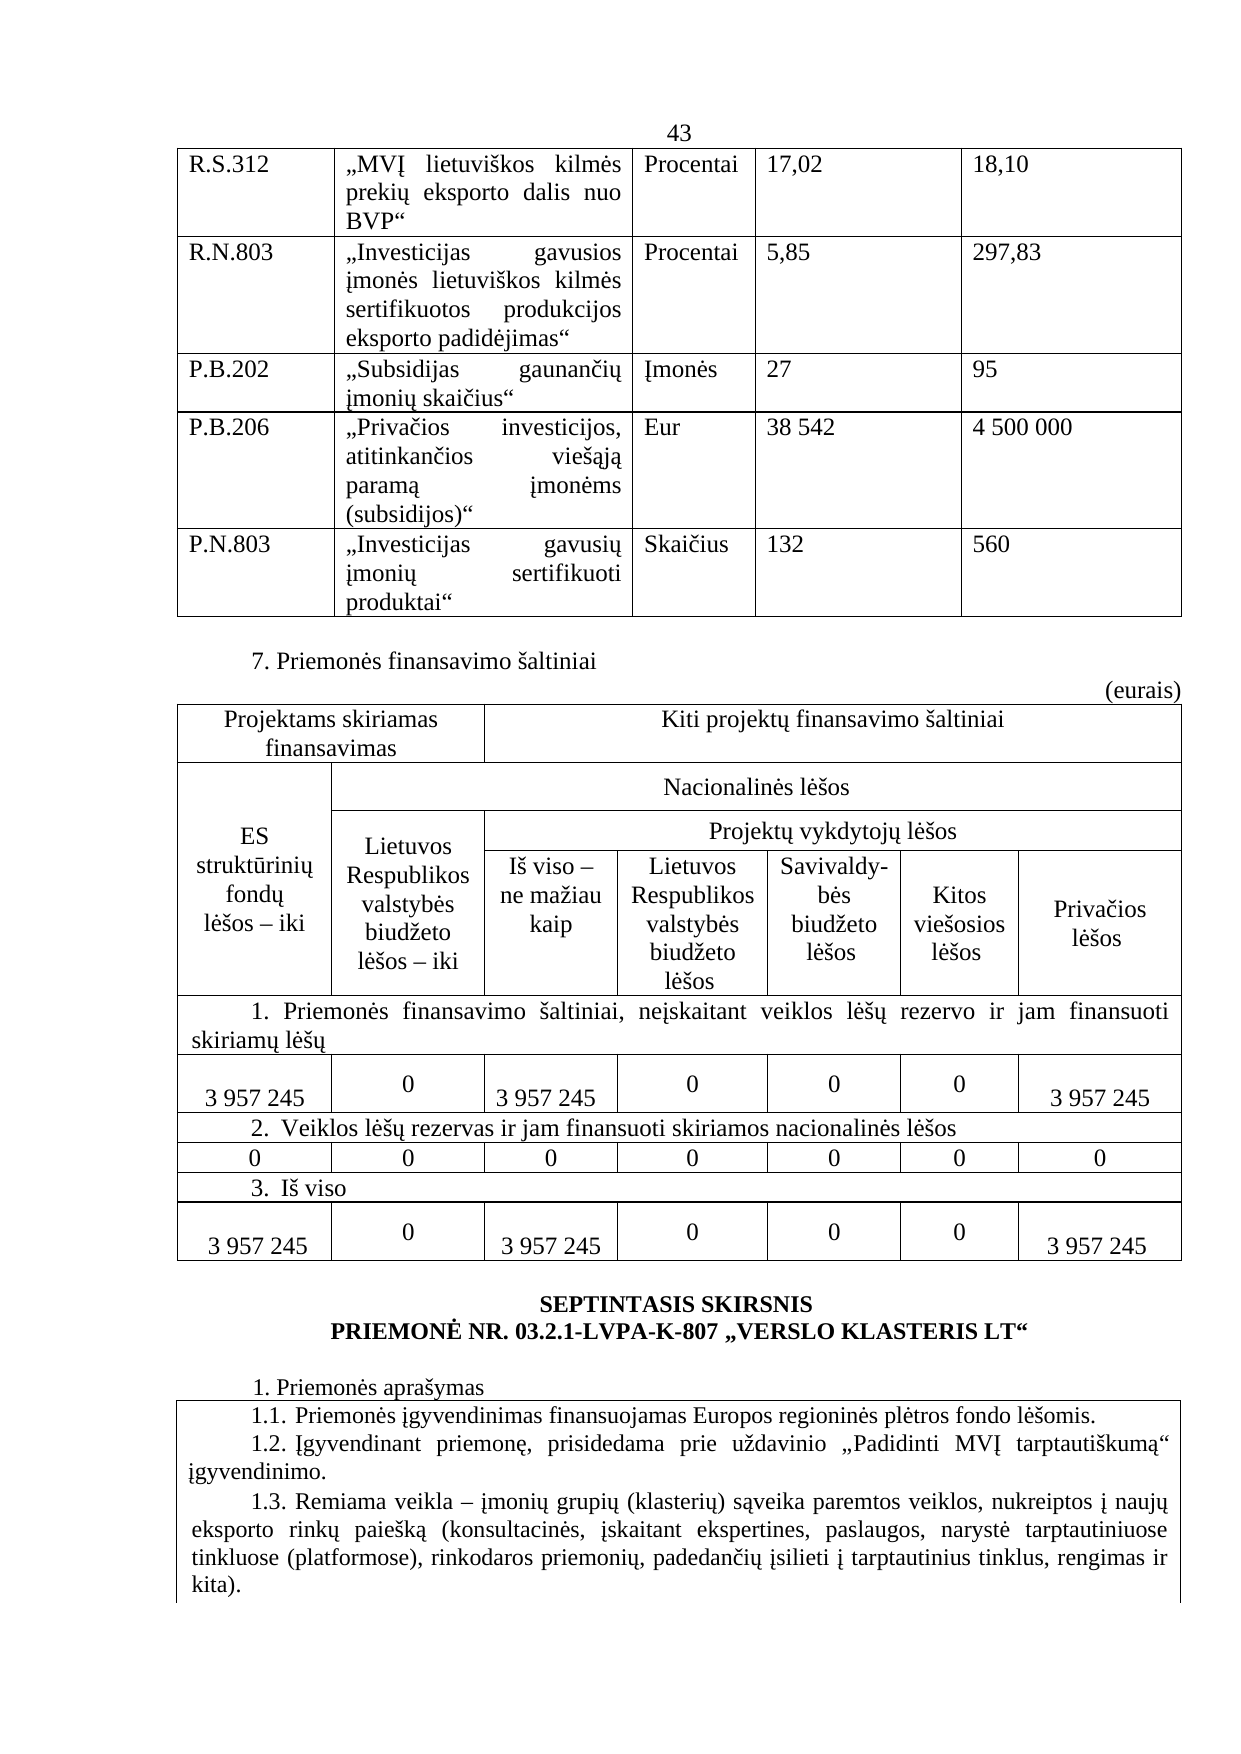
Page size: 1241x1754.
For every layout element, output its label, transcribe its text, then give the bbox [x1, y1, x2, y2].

table_cell „MVĮ lietuviškos kilmės prekių eksporto dalis nuo BVP“ [335, 149, 632, 236]
table_cell Kitos viešosios lėšos [901, 851, 1018, 995]
table_cell Privačios lėšos [1019, 851, 1181, 995]
table_cell 0 [332, 1055, 484, 1112]
table_cell Projektų vykdytojų lėšos [485, 811, 1181, 850]
table_cell 0 [768, 1055, 900, 1112]
table_cell ES struktūrinių fondų lėšos – iki [178, 763, 331, 995]
table_cell 3 957 245 [485, 1203, 617, 1260]
table_cell „Privačios investicijos, atitinkančios viešąją paramą įmonėms (subsidijos)“ [335, 413, 632, 528]
table_cell P.N.803 [178, 529, 334, 616]
text PRIEMONĖ NR. 03.2.1-LVPA-K-807 „VERSLO KLASTERIS LT“ [177, 1317, 1181, 1345]
table_cell Lietuvos Respublikos valstybės biudžeto lėšos – iki [332, 811, 484, 995]
table_header 1.1. Priemonės įgyvendinimas finansuojamas Europos regioninės plėtros fondo lėšomis. [177, 1401, 1180, 1429]
table_header Kiti projektų finansavimo šaltiniai [485, 705, 1181, 762]
table_cell 17,02 [756, 149, 961, 236]
table_cell 5,85 [756, 237, 961, 353]
table_cell 1. Priemonės finansavimo šaltiniai, neįskaitant veiklos lėšų rezervo ir jam finansuoti skiriamų lėšų [178, 996, 1181, 1053]
table_cell R.S.312 [178, 149, 334, 236]
table_header Projektams skiriamas finansavimas [178, 705, 484, 762]
table_cell 3. Iš viso [178, 1173, 1181, 1201]
text SEPTINTASIS SKIRSNIS [177, 1290, 1181, 1317]
table_cell 0 [618, 1203, 767, 1260]
table_cell 95 [962, 354, 1181, 411]
table_cell 3 957 245 [178, 1055, 331, 1112]
table_cell 0 [901, 1055, 1018, 1112]
table_cell „Investicijas gavusių įmonių sertifikuoti produktai“ [335, 529, 632, 616]
table_cell R.N.803 [178, 237, 334, 353]
text 7. Priemonės finansavimo šaltiniai [177, 646, 1181, 675]
table_cell 3 957 245 [1019, 1055, 1181, 1112]
table_cell 560 [962, 529, 1181, 616]
table_cell 18,10 [962, 149, 1181, 236]
table_cell Nacionalinės lėšos [332, 763, 1181, 810]
table_cell 3 957 245 [1019, 1203, 1181, 1260]
table_cell „Subsidijas gaunančių įmonių skaičius“ [335, 354, 632, 411]
table_cell Procentai [633, 149, 755, 236]
table_cell Lietuvos Respublikos valstybės biudžeto lėšos [618, 851, 767, 995]
table_cell Savivaldy-bės biudžeto lėšos [768, 851, 900, 995]
table_cell P.B.206 [178, 413, 334, 528]
table_cell 0 [901, 1143, 1018, 1172]
table_cell 0 [1019, 1143, 1181, 1172]
table_cell 0 [768, 1203, 900, 1260]
table_cell 0 [332, 1143, 484, 1172]
table_cell 0 [332, 1203, 484, 1260]
table_cell Iš viso – ne mažiau kaip [485, 851, 617, 995]
table_cell 0 [768, 1143, 900, 1172]
table_cell 4 500 000 [962, 413, 1181, 528]
text 1. Priemonės aprašymas [252, 1372, 1181, 1400]
table_cell 3 957 245 [178, 1203, 331, 1260]
table_cell Skaičius [633, 529, 755, 616]
table_cell 2. Veiklos lėšų rezervas ir jam finansuoti skiriamos nacionalinės lėšos [178, 1113, 1181, 1142]
table_cell Įmonės [633, 354, 755, 411]
table_cell P.B.202 [178, 354, 334, 411]
table_cell 0 [901, 1203, 1018, 1260]
table_cell „Investicijas gavusios įmonės lietuviškos kilmės sertifikuotos produkcijos eksporto padidėjimas“ [335, 237, 632, 353]
table_cell 0 [178, 1143, 331, 1172]
table_cell 38 542 [756, 413, 961, 528]
text (eurais) [177, 675, 1181, 703]
table_cell Eur [633, 413, 755, 528]
table_cell 297,83 [962, 237, 1181, 353]
table_cell 0 [618, 1143, 767, 1172]
table_cell Procentai [633, 237, 755, 353]
table_cell 3 957 245 [485, 1055, 617, 1112]
table_cell 1.2. Įgyvendinant priemonę, prisidedama prie uždavinio „Padidinti MVĮ tarptautiškumą“ įgyvendinimo. [177, 1430, 1180, 1487]
table_cell 0 [485, 1143, 617, 1172]
table_cell 1.3. Remiama veikla – įmonių grupių (klasterių) sąveika paremtos veiklos, nukreiptos į naujų eksporto rinkų paiešką (konsultacinės, įskaitant ekspertines, paslaugos, narystė tarptautiniuose tinkluose (platformose), rinkodaros priemonių, padedančių įsilieti į tarptautinius tinklus, rengimas ir kita). [177, 1487, 1180, 1603]
table_cell 132 [756, 529, 961, 616]
table_cell 0 [618, 1055, 767, 1112]
table_cell 27 [756, 354, 961, 411]
